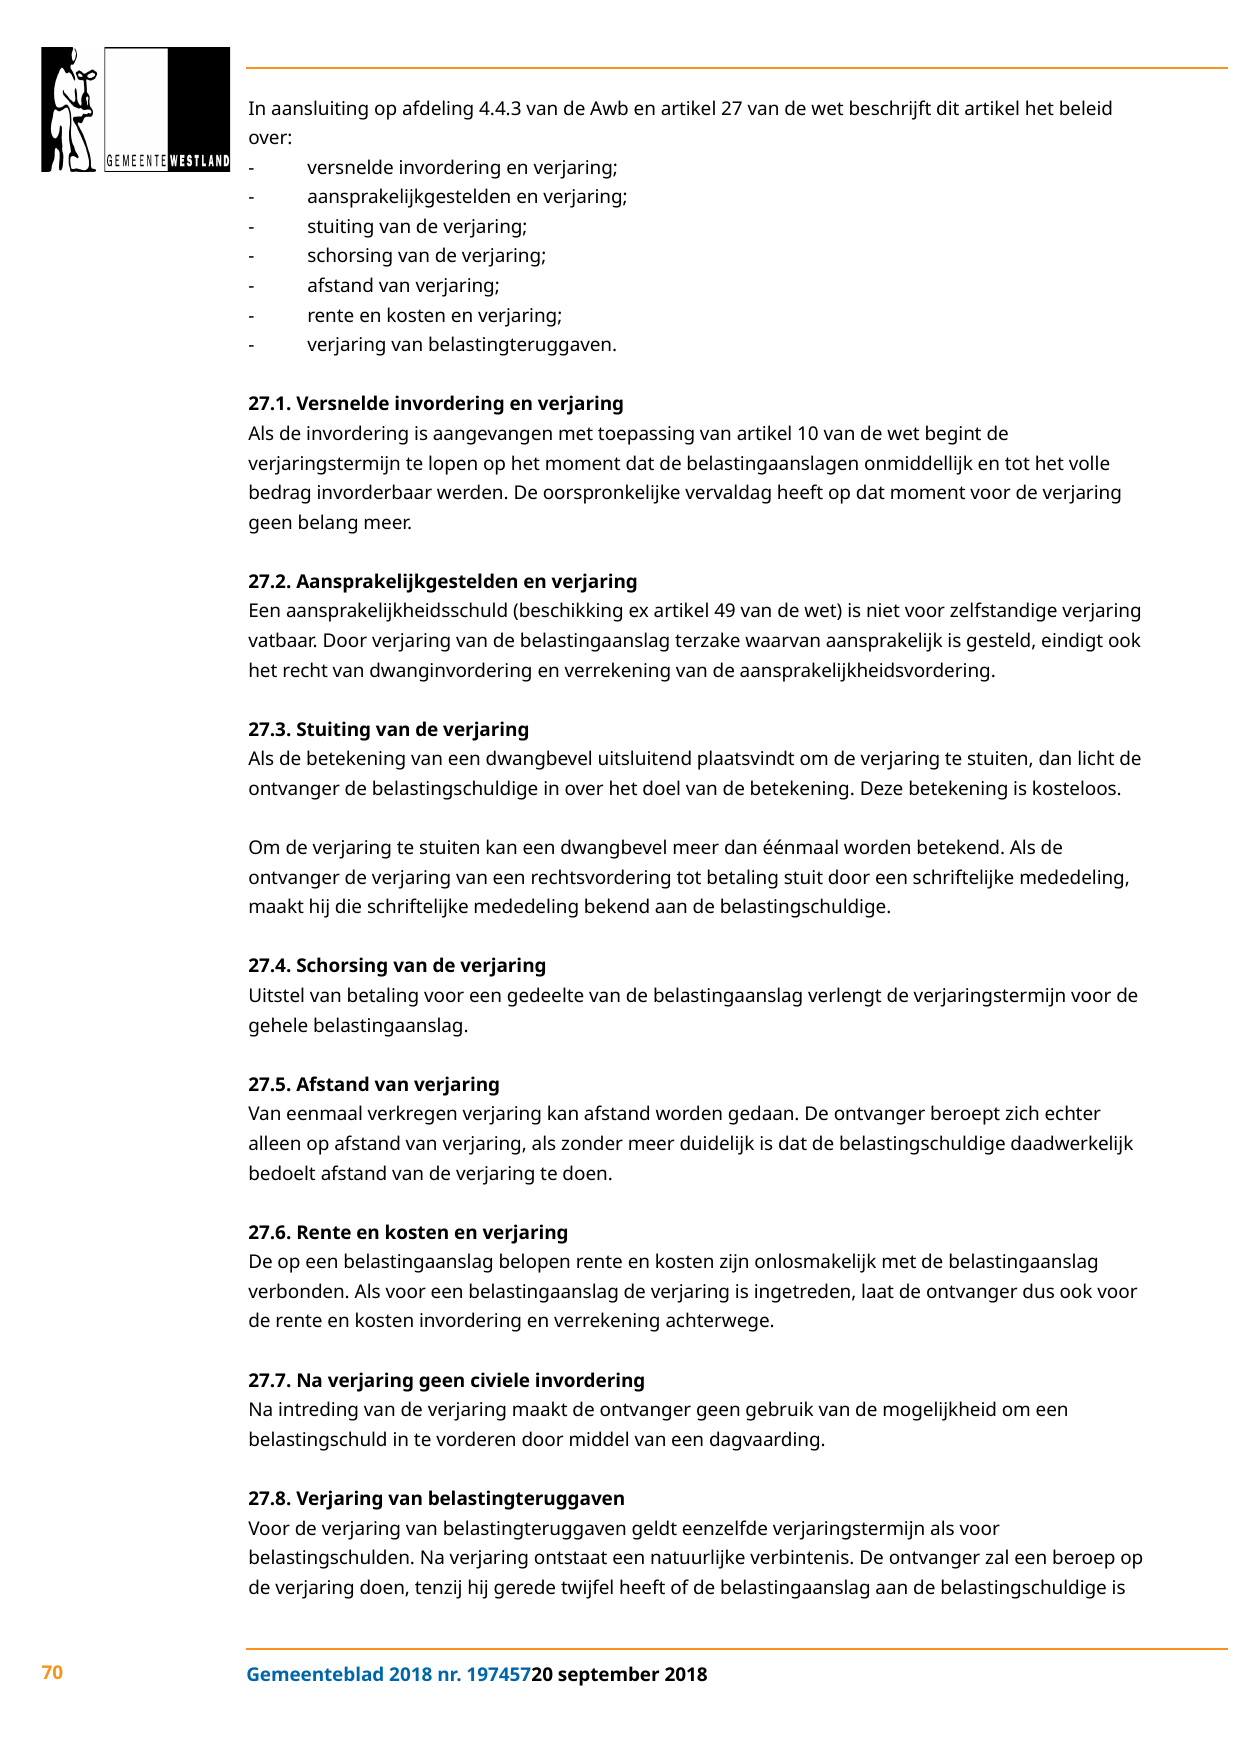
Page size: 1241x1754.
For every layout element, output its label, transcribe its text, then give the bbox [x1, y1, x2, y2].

text 27.1. Versnelde invordering en verjaring [248, 391, 1152, 416]
text 27.5. Afstand van verjaring [248, 1071, 1152, 1097]
text Van eenmaal verkregen verjaring kan afstand worden gedaan. De ontvanger beroept zich echter alleen op afstand van verjaring, als zonder meer duidelijk is dat de belastingschuldige daadwerkelijk bedoelt afstand van de verjaring te doen. [248, 1101, 1152, 1186]
list afstand van verjaring; [248, 272, 1152, 298]
list verjaring van belastingteruggaven. [248, 331, 1152, 357]
text 27.7. Na verjaring geen civiele invordering [248, 1367, 1152, 1393]
text 27.6. Rente en kosten en verjaring [248, 1219, 1152, 1245]
list aansprakelijkgestelden en verjaring; [248, 183, 1152, 209]
text Als de betekening van een dwangbevel uitsluitend plaatsvindt om de verjaring te stuiten, dan licht de ontvanger de belastingschuldige in over het doel van de betekening. Deze betekening is kosteloos. [248, 746, 1152, 801]
text Na intreding van de verjaring maakt de ontvanger geen gebruik van de mogelijkheid om een belastingschuld in te vorderen door middel van een dagvaarding. [248, 1396, 1152, 1452]
picture [41, 47, 231, 172]
text Voor de verjaring van belastingteruggaven geldt eenzelfde verjaringstermijn als voor belastingschulden. Na verjaring ontstaat een natuurlijke verbintenis. De ontvanger zal een beroep op de verjaring doen, tenzij hij gerede twijfel heeft of de belastingaanslag aan de belastingschuldige is [248, 1515, 1152, 1600]
text De op een belastingaanslag belopen rente en kosten zijn onlosmakelijk met de belastingaanslag verbonden. Als voor een belastingaanslag de verjaring is ingetreden, laat de ontvanger dus ook voor de rente en kosten invordering en verrekening achterwege. [248, 1248, 1152, 1333]
text 27.4. Schorsing van de verjaring [248, 953, 1152, 978]
text Als de invordering is aangevangen met toepassing van artikel 10 van de wet begint de verjaringstermijn te lopen op het moment dat de belastingaanslagen onmiddellijk en tot het volle bedrag invorderbaar werden. De oorspronkelijke vervaldag heeft op dat moment voor de verjaring geen belang meer. [248, 420, 1152, 535]
list stuiting van de verjaring; [248, 213, 1152, 239]
text 27.8. Verjaring van belastingteruggaven [248, 1485, 1152, 1511]
text In aansluiting op afdeling 4.4.3 van de Awb en artikel 27 van de wet beschrijft dit artikel het beleid over: [248, 95, 1152, 150]
text 27.2. Aansprakelijkgestelden en verjaring [248, 568, 1152, 594]
list schorsing van de verjaring; [248, 243, 1152, 268]
text Een aansprakelijkheidsschuld (beschikking ex artikel 49 van de wet) is niet voor zelfstandige verjaring vatbaar. Door verjaring van de belastingaanslag terzake waarvan aansprakelijk is gesteld, eindigt ook het recht van dwanginvordering en verrekening van de aansprakelijkheidsvordering. [248, 598, 1152, 683]
list rente en kosten en verjaring; [248, 302, 1152, 328]
list versnelde invordering en verjaring; [248, 154, 1152, 180]
text Om de verjaring te stuiten kan een dwangbevel meer dan éénmaal worden betekend. Als de ontvanger de verjaring van een rechtsvordering tot betaling stuit door een schriftelijke mededeling, maakt hij die schriftelijke mededeling bekend aan de belastingschuldige. [248, 834, 1152, 919]
text 27.3. Stuiting van de verjaring [248, 716, 1152, 742]
text Uitstel van betaling voor een gedeelte van de belastingaanslag verlengt de verjaringstermijn voor de gehele belastingaanslag. [248, 982, 1152, 1038]
